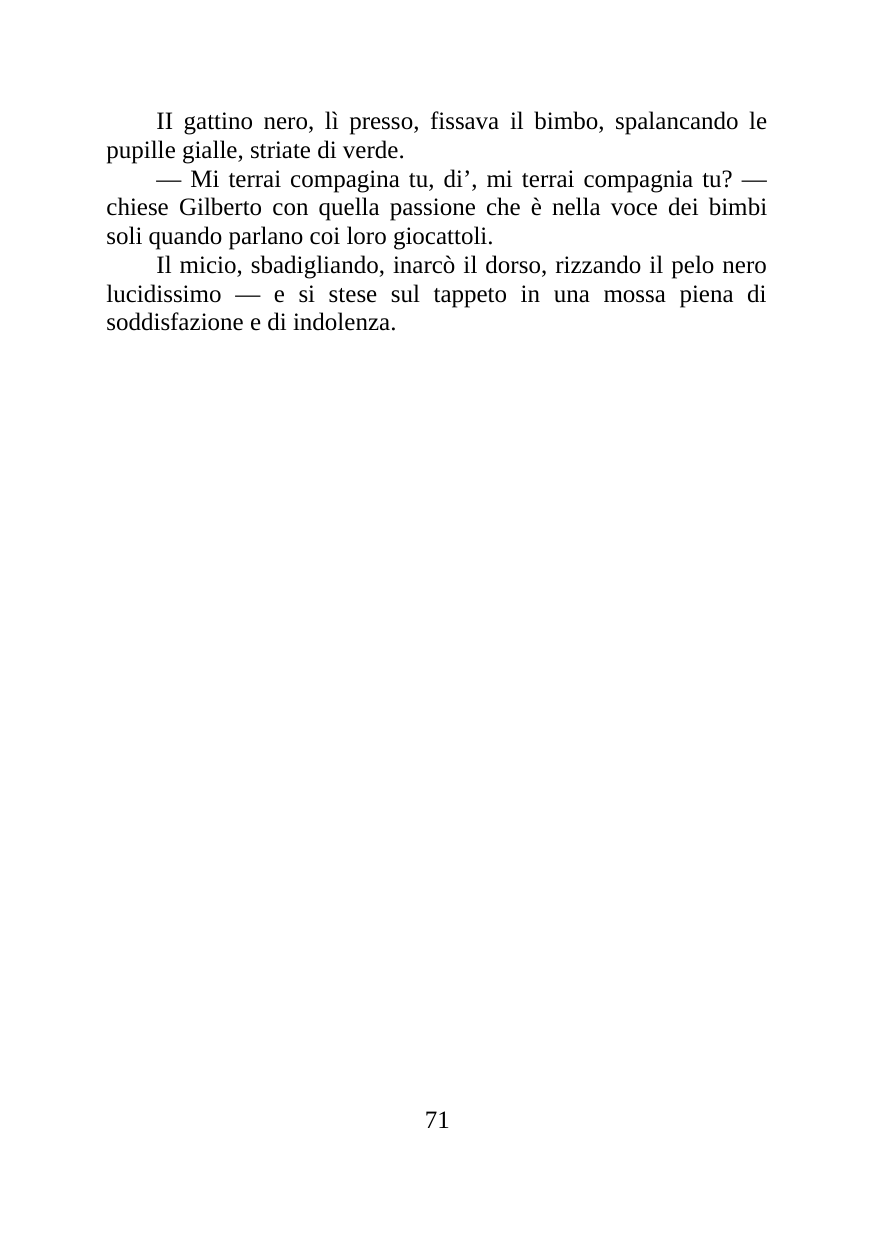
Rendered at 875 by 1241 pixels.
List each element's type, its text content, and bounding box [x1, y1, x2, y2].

text Il micio, sbadigliando, inarcò il dorso, rizzando il pelo nero lucidissimo — e si stese sul tappeto in una mossa piena di soddisfazione e di indolenza. [106, 250, 768, 336]
text — Mi terrai compagina tu, di’, mi terrai compagnia tu? — chiese Gilberto con quella passione che è nella voce dei bimbi soli quando parlano coi loro giocattoli. [106, 164, 768, 250]
text II gattino nero, lì presso, fissava il bimbo, spalancando le pupille gialle, striate di verde. [106, 106, 768, 164]
